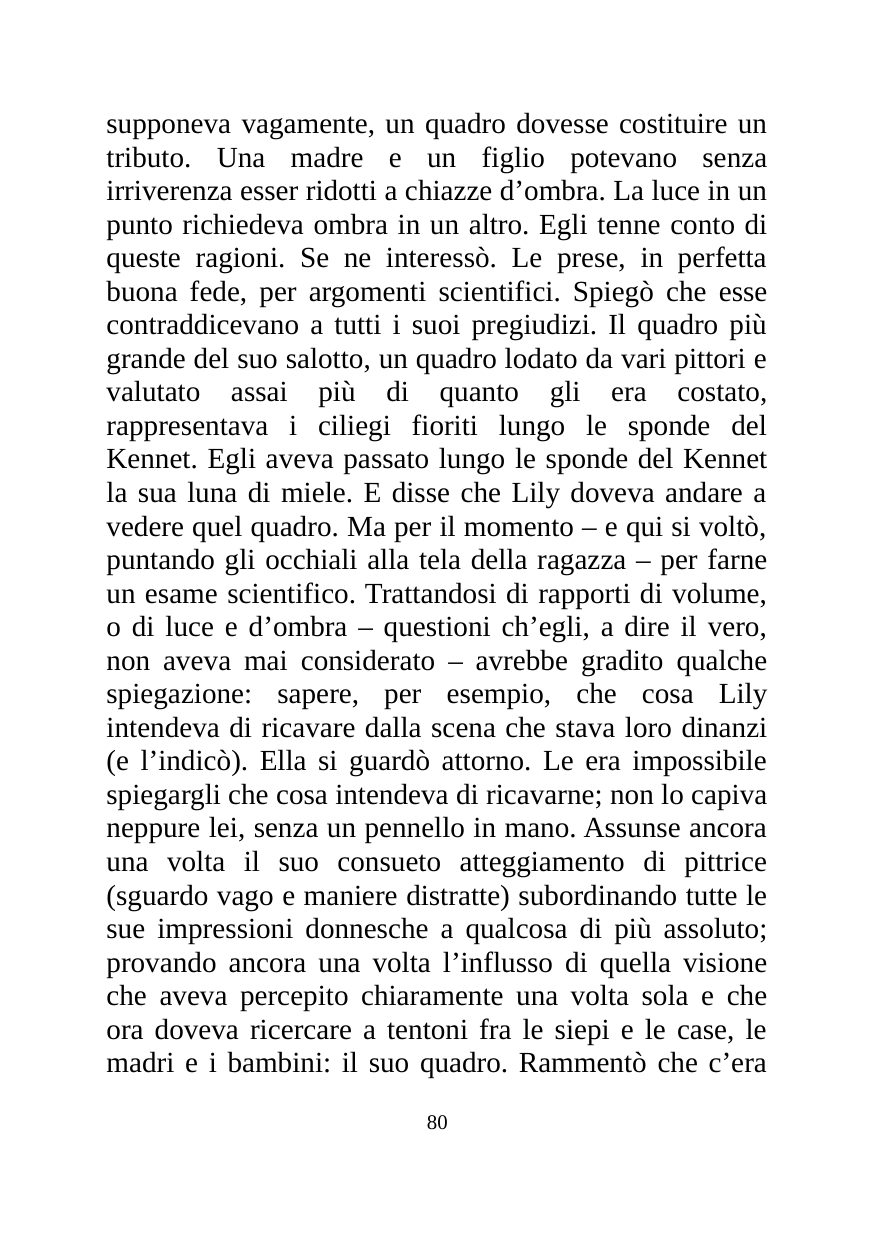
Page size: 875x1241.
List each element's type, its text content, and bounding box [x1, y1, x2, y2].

text supponeva vagamente, un quadro dovesse costituire un tributo. Una madre e un figlio potevano senza irriverenza esser ridotti a chiazze d’ombra. La luce in un punto richiedeva ombra in un altro. Egli tenne conto di queste ragioni. Se ne interessò. Le prese, in perfetta buona fede, per argomenti scientifici. Spiegò che esse contraddicevano a tutti i suoi pregiudizi. Il quadro più grande del suo salotto, un quadro lodato da vari pittori e valutato assai più di quanto gli era costato, rappresentava i ciliegi fioriti lungo le sponde del Kennet. Egli aveva passato lungo le sponde del Kennet la sua luna di miele. E disse che Lily doveva andare a vedere quel quadro. Ma per il momento – e qui si voltò, puntando gli occhiali alla tela della ragazza – per farne un esame scientifico. Trattandosi di rapporti di volume, o di luce e d’ombra – questioni ch’egli, a dire il vero, non aveva mai considerato – avrebbe gradito qualche spiegazione: sapere, per esempio, che cosa Lily intendeva di ricavare dalla scena che stava loro dinanzi (e l’indicò). Ella si guardò attorno. Le era impossibile spiegargli che cosa intendeva di ricavarne; non lo capiva neppure lei, senza un pennello in mano. Assunse ancora una volta il suo consueto atteggiamento di pittrice (sguardo vago e maniere distratte) subordinando tutte le sue impressioni donnesche a qualcosa di più assoluto; provando ancora una volta l’influsso di quella visione che aveva percepito chiaramente una volta sola e che ora doveva ricercare a tentoni fra le siepi e le case, le madri e i bambini: il suo quadro. Rammentò che c’era [106, 106, 768, 1079]
